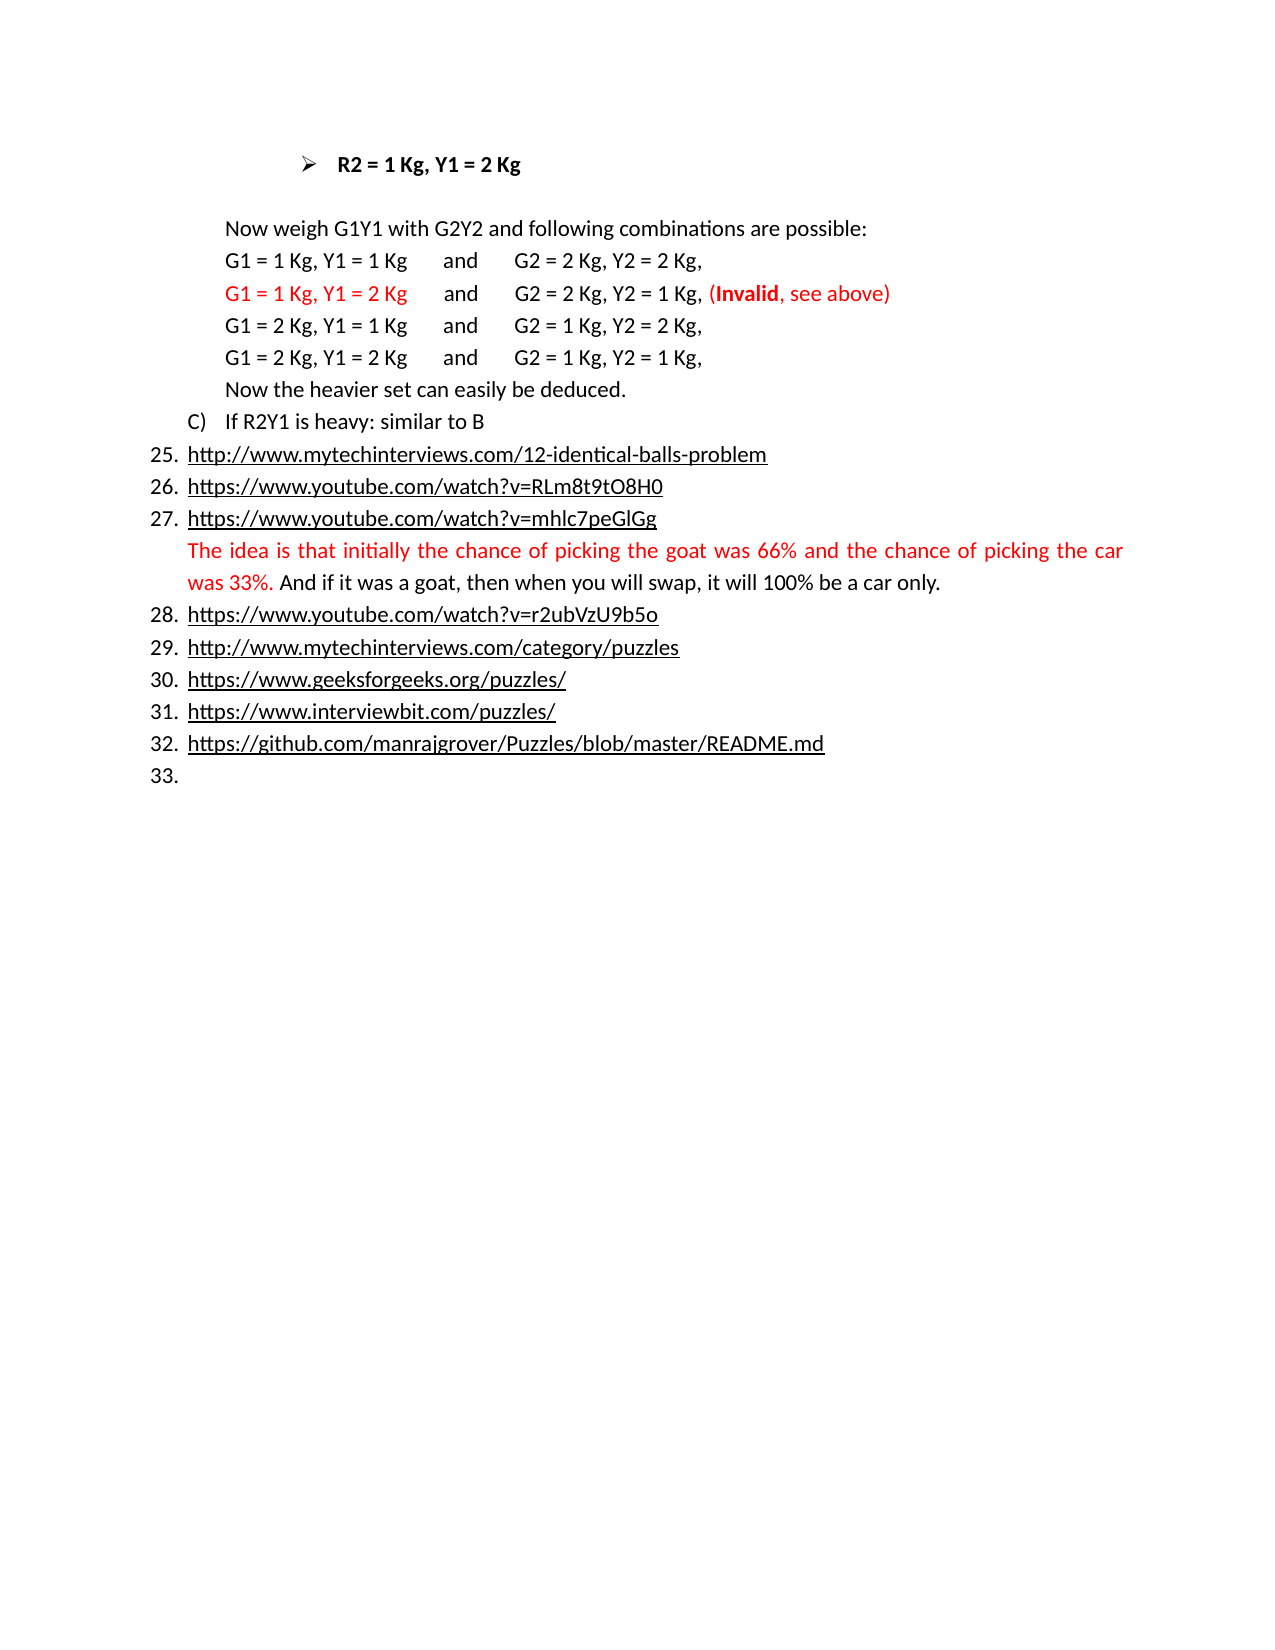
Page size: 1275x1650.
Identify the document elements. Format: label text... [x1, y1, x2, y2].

list R2 = 1 Kg, Y1 = 2 Kg [300, 150, 1125, 178]
list https://www.youtube.com/watch?v=RLm8t9tO8H0 [150, 472, 1125, 500]
list https://www.youtube.com/watch?v=r2ubVzU9b5o [150, 601, 1125, 629]
list https://github.com/manrajgrover/Puzzles/blob/master/README.md [150, 729, 1125, 757]
list https://www.interviewbit.com/puzzles/ [150, 697, 1125, 725]
list Now the heavier set can easily be deduced. [187, 375, 1125, 403]
list G1 = 2 Kg, Y1 = 1 Kg and G2 = 1 Kg, Y2 = 2 Kg, [187, 311, 1125, 339]
list https://www.youtube.com/watch?v=mhlc7peGlGg [150, 504, 1125, 532]
list G1 = 1 Kg, Y1 = 2 Kg and G2 = 2 Kg, Y2 = 1 Kg, (Invalid, see above) [187, 279, 1125, 307]
list G1 = 1 Kg, Y1 = 1 Kg and G2 = 2 Kg, Y2 = 2 Kg, [187, 247, 1125, 274]
list If R2Y1 is heavy: similar to B [187, 407, 1125, 436]
list Now weigh G1Y1 with G2Y2 and following combinations are possible: [187, 214, 1125, 242]
list https://www.geeksforgeeks.org/puzzles/ [150, 665, 1125, 693]
list The idea is that initially the chance of picking the goat was 66% and the chance of picking the car was 33%. And if it was a goat, then when you will swap, it will 100% be a car only. [150, 536, 1125, 596]
list http://www.mytechinterviews.com/12-identical-balls-problem [150, 440, 1125, 468]
list G1 = 2 Kg, Y1 = 2 Kg and G2 = 1 Kg, Y2 = 1 Kg, [187, 343, 1125, 371]
list http://www.mytechinterviews.com/category/puzzles [150, 633, 1125, 661]
